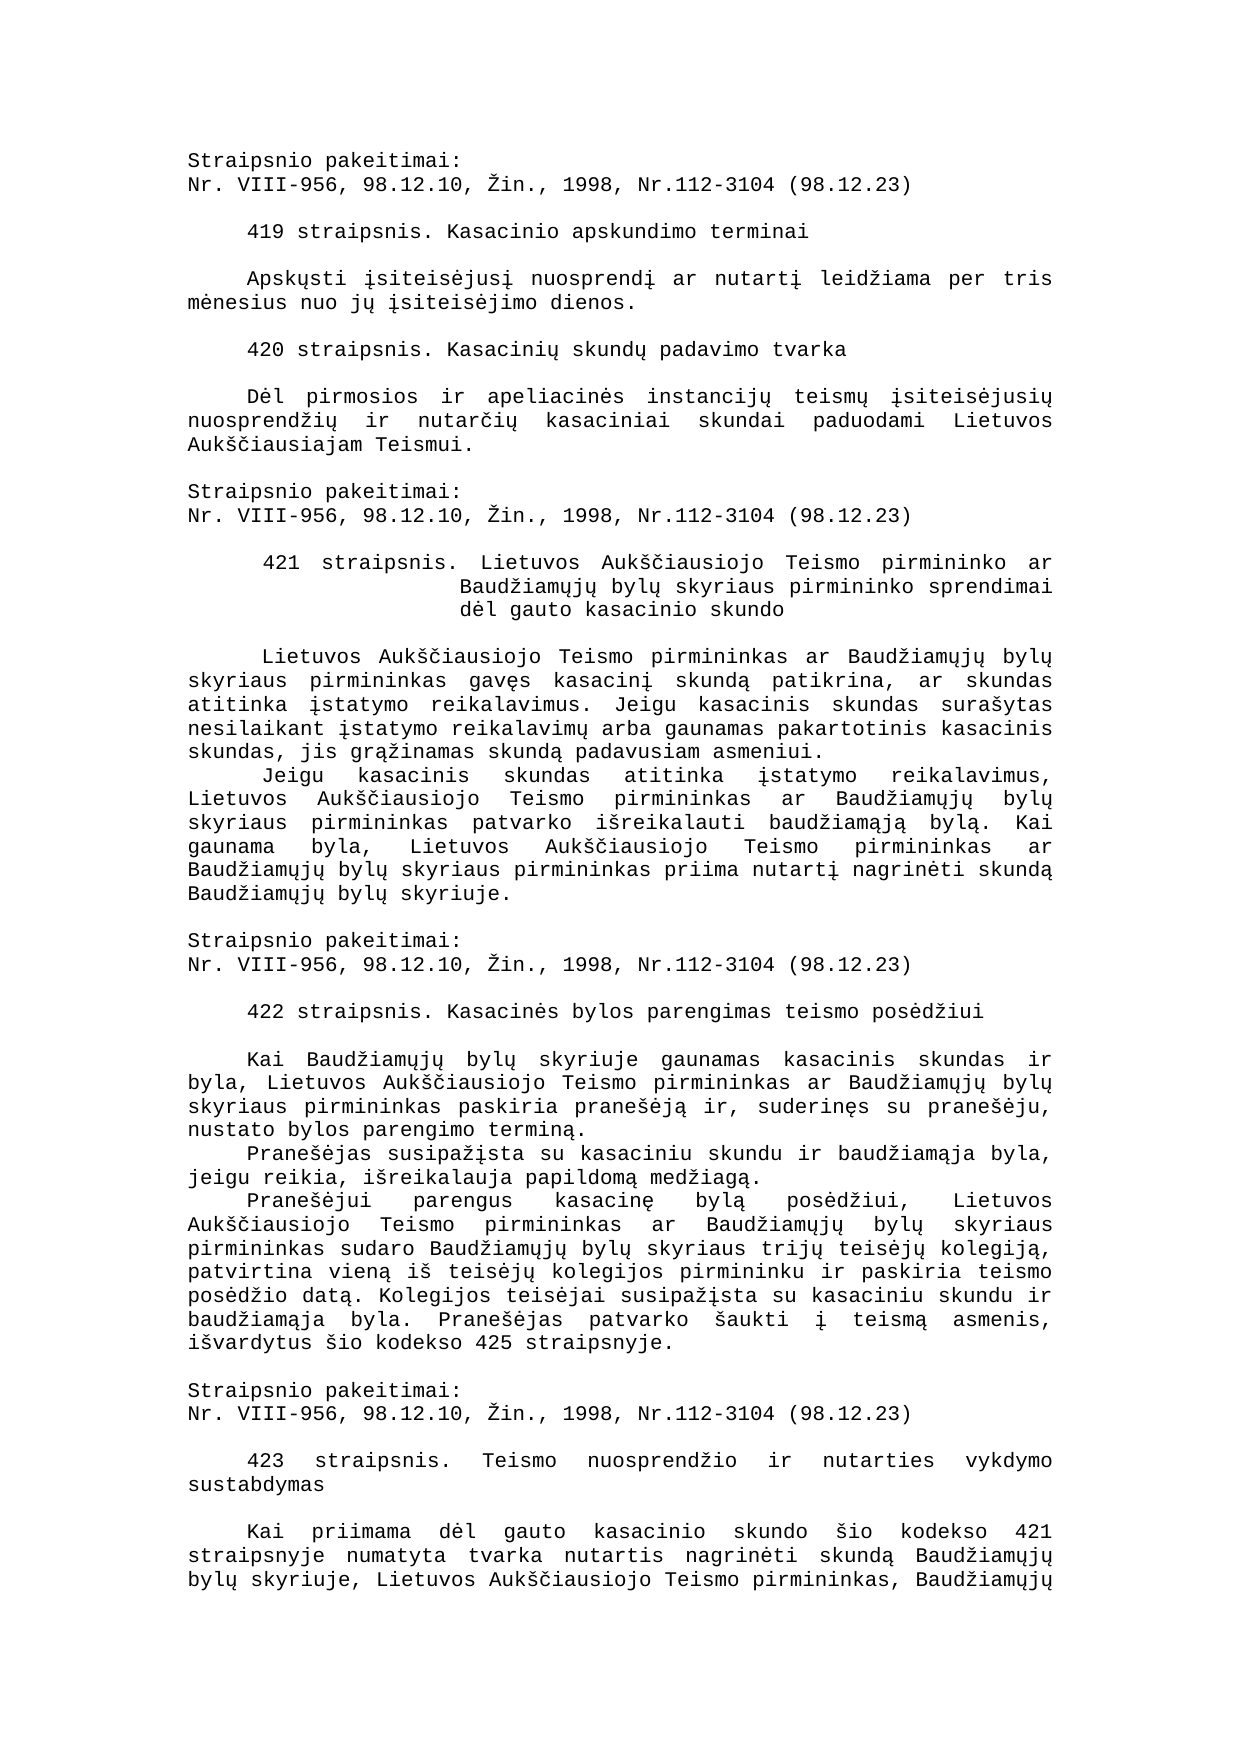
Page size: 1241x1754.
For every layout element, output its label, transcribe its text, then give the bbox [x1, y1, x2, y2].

text Straipsnio pakeitimai: [187, 150, 1053, 174]
text Kai Baudžiamųjų bylų skyriuje gaunamas kasacinis skundas ir byla, Lietuvos Aukščiausiojo Teismo pirmininkas ar Baudžiamųjų bylų skyriaus pirmininkas paskiria pranešėją ir, suderinęs su pranešėju, nustato bylos parengimo terminą. [187, 1048, 1053, 1143]
text Nr. VIII-956, 98.12.10, Žin., 1998, Nr.112-3104 (98.12.23) [187, 954, 1053, 978]
text Straipsnio pakeitimai: [187, 1379, 1053, 1403]
text Nr. VIII-956, 98.12.10, Žin., 1998, Nr.112-3104 (98.12.23) [187, 505, 1053, 528]
text Pranešėjas susipažįsta su kasaciniu skundu ir baudžiamąja byla, jeigu reikia, išreikalauja papildomą medžiagą. [187, 1143, 1053, 1190]
text Kai priimama dėl gauto kasacinio skundo šio kodekso 421 straipsnyje numatyta tvarka nutartis nagrinėti skundą Baudžiamųjų bylų skyriuje, Lietuvos Aukščiausiojo Teismo pirmininkas, Baudžiamųjų [187, 1521, 1053, 1592]
text 420 straipsnis. Kasacinių skundų padavimo tvarka [187, 339, 1053, 363]
text Jeigu kasacinis skundas atitinka įstatymo reikalavimus, Lietuvos Aukščiausiojo Teismo pirmininkas ar Baudžiamųjų bylų skyriaus pirmininkas patvarko išreikalauti baudžiamąją bylą. Kai gaunama byla, Lietuvos Aukščiausiojo Teismo pirmininkas ar Baudžiamųjų bylų skyriaus pirmininkas priima nutartį nagrinėti skundą Baudžiamųjų bylų skyriuje. [187, 765, 1053, 907]
text 421 straipsnis. Lietuvos Aukščiausiojo Teismo pirmininko ar Baudžiamųjų bylų skyriaus pirmininko sprendimai dėl gauto kasacinio skundo [262, 552, 1053, 623]
text Straipsnio pakeitimai: [187, 481, 1053, 505]
text Straipsnio pakeitimai: [187, 930, 1053, 954]
text Nr. VIII-956, 98.12.10, Žin., 1998, Nr.112-3104 (98.12.23) [187, 174, 1053, 197]
text Pranešėjui parengus kasacinę bylą posėdžiui, Lietuvos Aukščiausiojo Teismo pirmininkas ar Baudžiamųjų bylų skyriaus pirmininkas sudaro Baudžiamųjų bylų skyriaus trijų teisėjų kolegiją, patvirtina vieną iš teisėjų kolegijos pirmininku ir paskiria teismo posėdžio datą. Kolegijos teisėjai susipažįsta su kasaciniu skundu ir baudžiamąja byla. Pranešėjas patvarko šaukti į teismą asmenis, išvardytus šio kodekso 425 straipsnyje. [187, 1190, 1053, 1356]
text Lietuvos Aukščiausiojo Teismo pirmininkas ar Baudžiamųjų bylų skyriaus pirmininkas gavęs kasacinį skundą patikrina, ar skundas atitinka įstatymo reikalavimus. Jeigu kasacinis skundas surašytas nesilaikant įstatymo reikalavimų arba gaunamas pakartotinis kasacinis skundas, jis grąžinamas skundą padavusiam asmeniui. [187, 647, 1053, 765]
text Apskųsti įsiteisėjusį nuosprendį ar nutartį leidžiama per tris mėnesius nuo jų įsiteisėjimo dienos. [187, 268, 1053, 316]
text Dėl pirmosios ir apeliacinės instancijų teismų įsiteisėjusių nuosprendžių ir nutarčių kasaciniai skundai paduodami Lietuvos Aukščiausiajam Teismui. [187, 386, 1053, 457]
text 422 straipsnis. Kasacinės bylos parengimas teismo posėdžiui [187, 1001, 1053, 1025]
text 423 straipsnis. Teismo nuosprendžio ir nutarties vykdymo sustabdymas [187, 1451, 1053, 1498]
text Nr. VIII-956, 98.12.10, Žin., 1998, Nr.112-3104 (98.12.23) [187, 1403, 1053, 1427]
text 419 straipsnis. Kasacinio apskundimo terminai [187, 221, 1053, 244]
